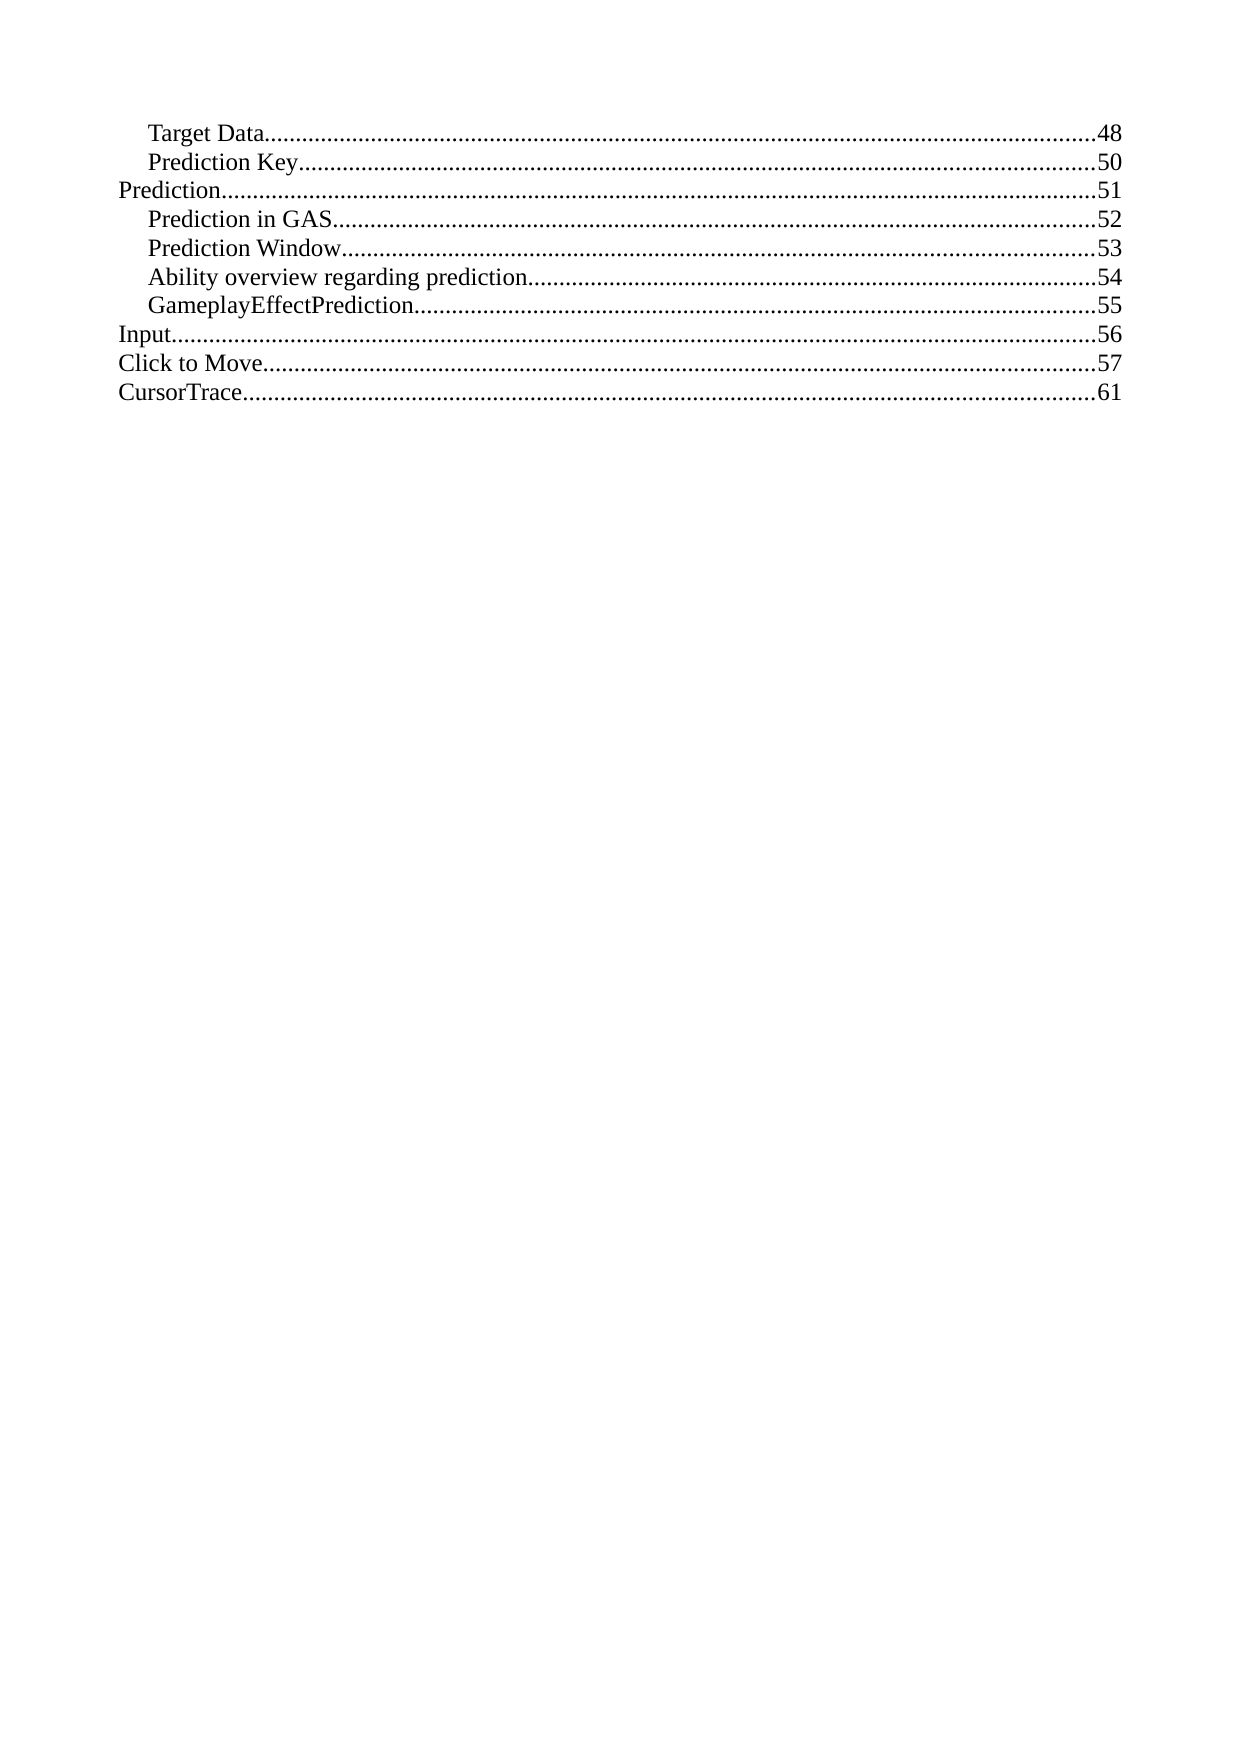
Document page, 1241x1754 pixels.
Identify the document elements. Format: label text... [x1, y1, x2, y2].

text Prediction 51 [118, 176, 1122, 204]
text Prediction Window 53 [148, 233, 1122, 262]
text Click to Move 57 [118, 348, 1122, 377]
text Target Data 48 [148, 118, 1122, 147]
text GameplayEffectPrediction 55 [148, 291, 1122, 319]
text Prediction Key 50 [148, 147, 1122, 176]
text Ability overview regarding prediction 54 [148, 262, 1122, 291]
text Prediction in GAS 52 [148, 204, 1122, 233]
text CursorTrace 61 [118, 377, 1122, 406]
text Input 56 [118, 319, 1122, 348]
